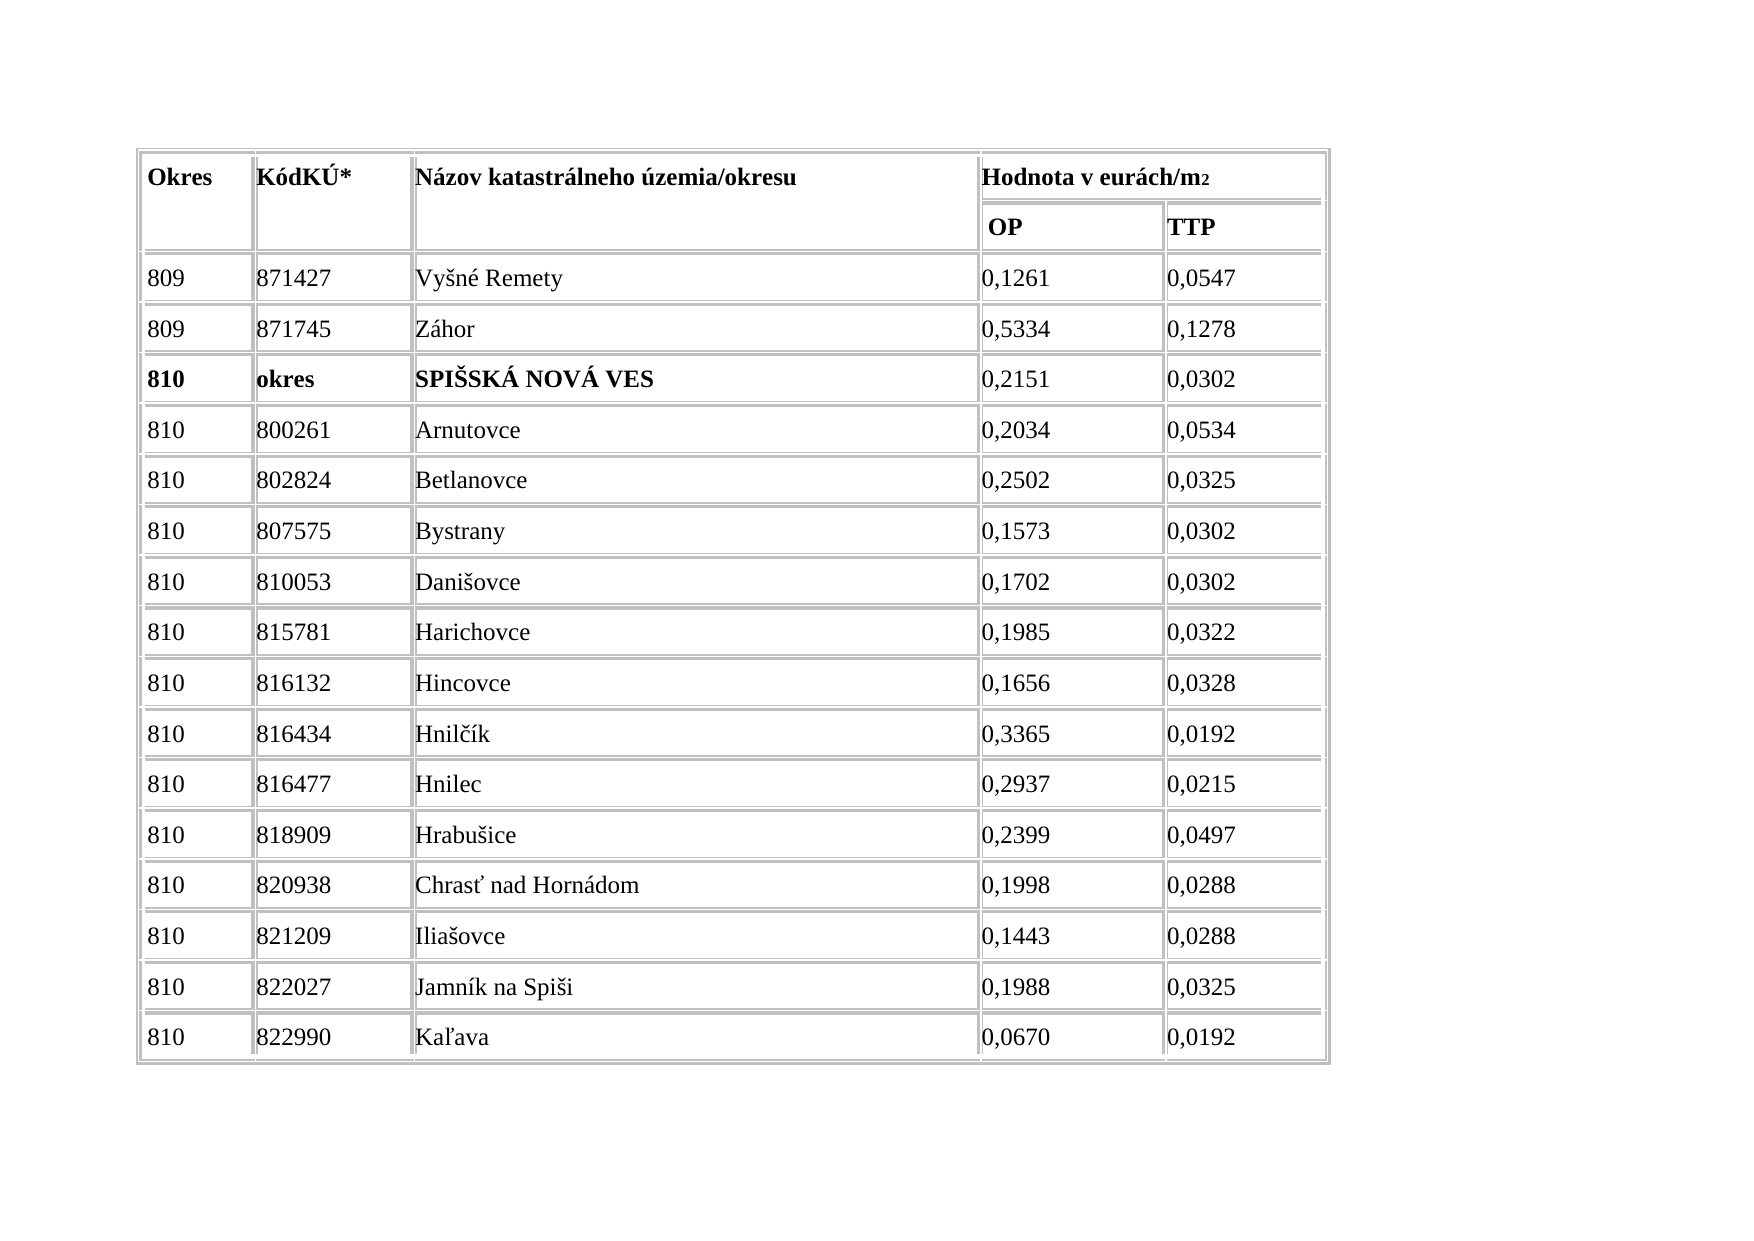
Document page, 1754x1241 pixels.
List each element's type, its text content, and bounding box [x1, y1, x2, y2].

table_cell 0,0322 [1165, 603, 1328, 654]
table_cell 0,0215 [1165, 755, 1328, 806]
table_cell Betlanovce [417, 458, 977, 502]
table_cell Záhor [417, 306, 977, 350]
table_cell 810 [139, 755, 254, 806]
table_cell 816434 [258, 711, 410, 755]
table_cell 871745 [258, 306, 410, 350]
table_cell 0,0534 [1165, 401, 1328, 451]
table_cell 810 [139, 451, 254, 502]
table_cell 810 [139, 654, 254, 704]
table_header KódKÚ* [255, 149, 413, 249]
table_cell 0,2399 [983, 812, 1162, 856]
table_cell 0,5334 [983, 306, 1162, 350]
table_cell 810 [139, 350, 254, 401]
table_cell 0,1985 [983, 610, 1162, 654]
table_cell 0,1443 [983, 913, 1162, 958]
table_cell 0,3365 [983, 711, 1162, 755]
table_cell 0,0302 [1165, 502, 1328, 553]
table_cell 0,0497 [1165, 806, 1328, 856]
table_cell 0,1702 [983, 559, 1162, 603]
table_cell TTP [1165, 198, 1328, 249]
table_cell 0,0192 [1165, 1008, 1328, 1059]
table_cell 810 [139, 705, 254, 755]
table_cell 822990 [255, 1008, 413, 1059]
table_cell 810053 [258, 559, 410, 603]
table_cell 810 [139, 806, 254, 856]
table_cell 0,2151 [983, 356, 1162, 401]
table_cell 810 [139, 856, 254, 907]
table_cell 0,0670 [980, 1008, 1165, 1059]
table_header Názov katastrálneho územia/okresu [414, 149, 980, 249]
table_cell 0,2502 [983, 458, 1162, 502]
table_cell 0,1988 [983, 964, 1162, 1008]
table_cell 0,0328 [1165, 654, 1328, 704]
table_cell Iliašovce [417, 913, 977, 958]
table_cell 810 [139, 553, 254, 603]
table_cell SPIŠSKÁ NOVÁ VES [417, 356, 977, 401]
table_cell 0,0288 [1165, 856, 1328, 907]
table_cell Kaľava [414, 1008, 980, 1059]
table_cell 0,0302 [1165, 350, 1328, 401]
table_header Okres [142, 154, 254, 249]
table_cell 800261 [258, 407, 410, 451]
table_cell 816477 [258, 761, 410, 806]
table_cell Jamník na Spiši [417, 964, 977, 1008]
table_header Hodnota v eurách/m2 [980, 149, 1328, 198]
table_cell 0,1573 [983, 508, 1162, 553]
table_cell OP [983, 205, 1162, 249]
table_cell 0,2034 [983, 407, 1162, 451]
table_cell Danišovce [417, 559, 977, 603]
table_cell 871427 [258, 255, 410, 299]
table_cell Chrasť nad Hornádom [417, 863, 977, 907]
table_cell 0,0325 [1165, 958, 1328, 1008]
table_cell Vyšné Remety [417, 255, 977, 299]
table_cell 818909 [258, 812, 410, 856]
table_cell 815781 [258, 610, 410, 654]
table_cell 822027 [258, 964, 410, 1008]
table_cell Hrabušice [417, 812, 977, 856]
table_cell 821209 [258, 913, 410, 958]
table_cell 0,2937 [983, 761, 1162, 806]
table_cell Harichovce [417, 610, 977, 654]
table_cell 810 [139, 603, 254, 654]
table_cell Hincovce [417, 660, 977, 704]
table_cell 810 [139, 907, 254, 958]
table_cell 0,0302 [1165, 553, 1328, 603]
table_cell 0,0325 [1165, 451, 1328, 502]
table_cell 0,1261 [983, 255, 1162, 299]
table_cell 802824 [258, 458, 410, 502]
table_cell 0,0288 [1165, 907, 1328, 958]
table_cell 809 [139, 249, 254, 299]
table_cell 810 [139, 1008, 254, 1059]
table_cell 0,1656 [983, 660, 1162, 704]
table_cell 0,1278 [1165, 300, 1328, 350]
table_cell Bystrany [417, 508, 977, 553]
table_cell 810 [139, 502, 254, 553]
table_cell 0,0547 [1165, 249, 1328, 299]
table_cell 810 [139, 401, 254, 451]
table_cell 810 [139, 958, 254, 1008]
table_cell Hnilčík [417, 711, 977, 755]
table_cell 0,0192 [1165, 705, 1328, 755]
table_cell 820938 [258, 863, 410, 907]
table_cell 807575 [258, 508, 410, 553]
table_cell okres [258, 356, 410, 401]
table_cell 0,1998 [983, 863, 1162, 907]
table_cell Arnutovce [417, 407, 977, 451]
table_cell 809 [139, 300, 254, 350]
table_cell 816132 [258, 660, 410, 704]
table_cell Hnilec [417, 761, 977, 806]
